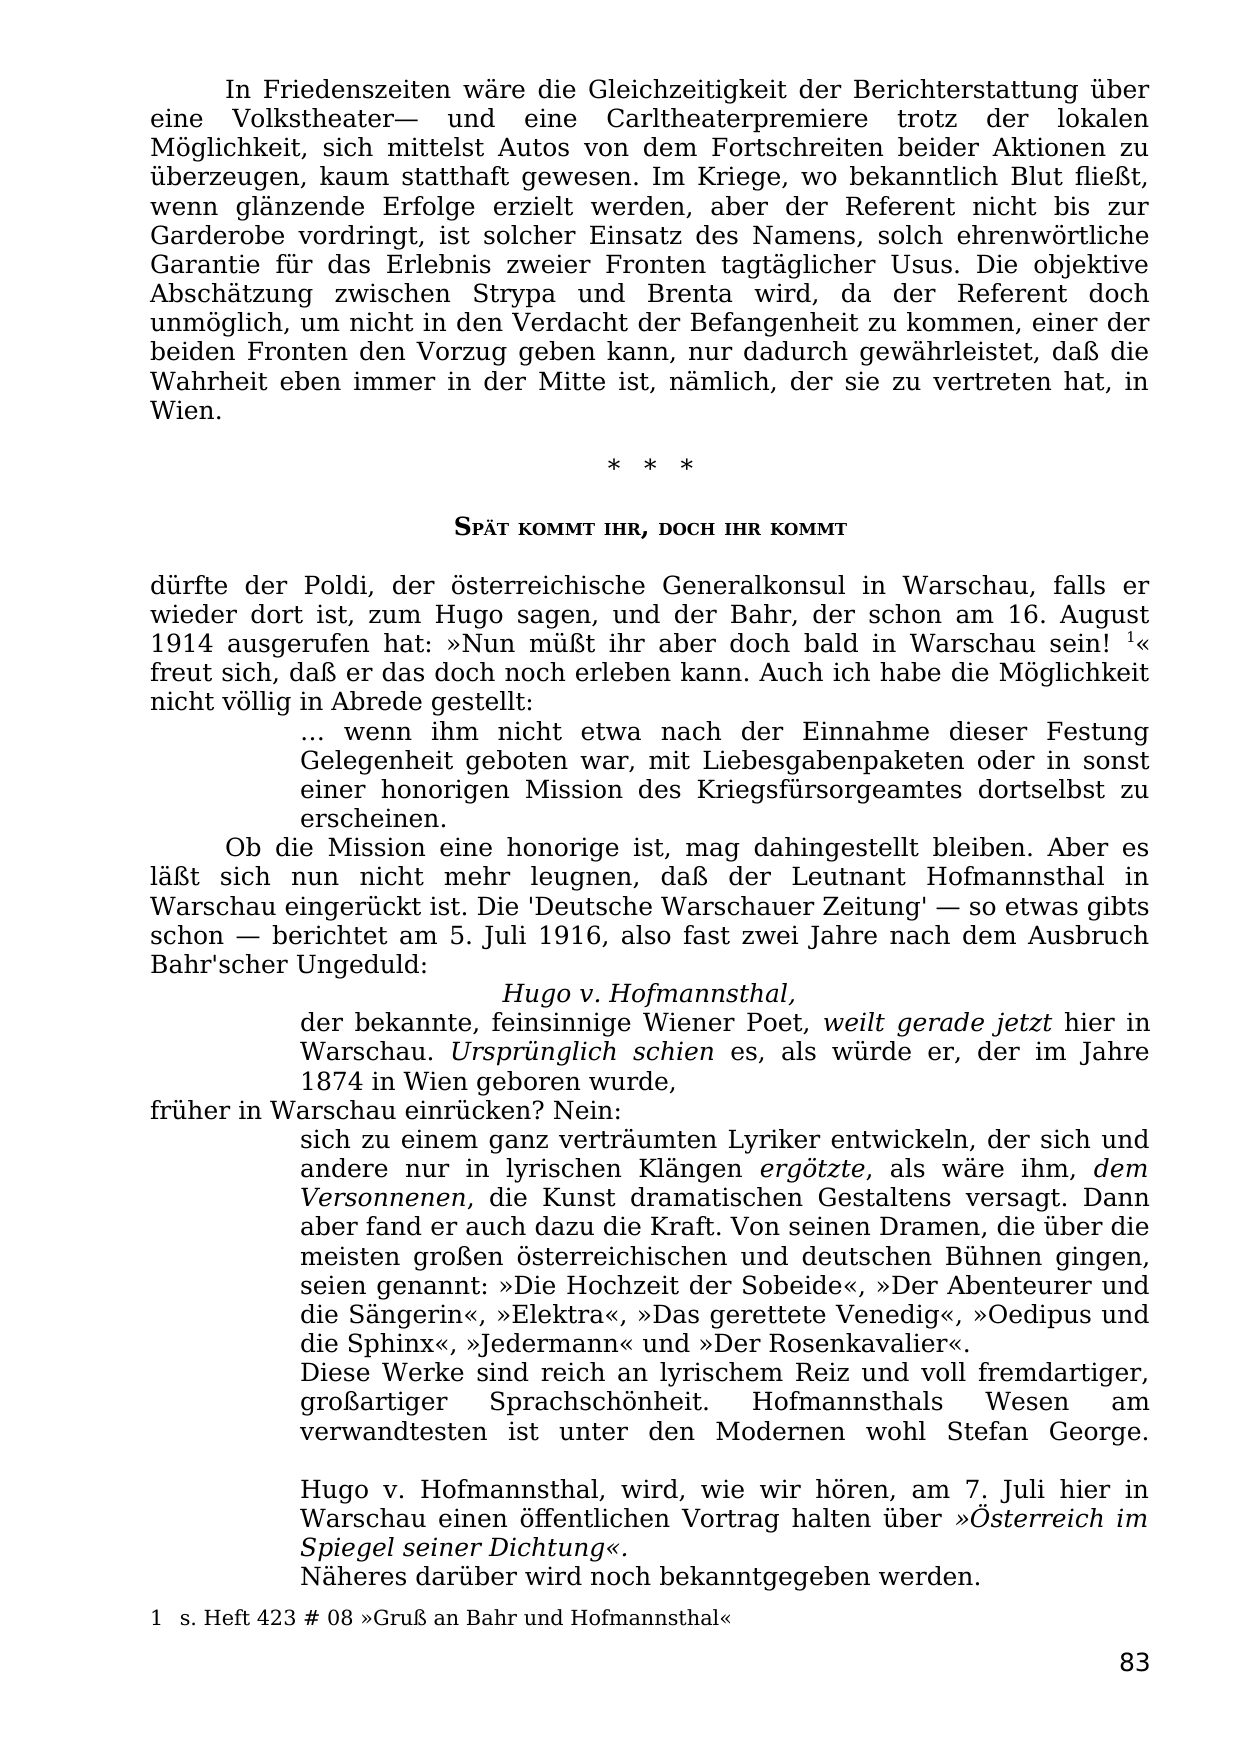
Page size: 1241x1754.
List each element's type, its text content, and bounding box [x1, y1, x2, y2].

text Näheres darüber wird noch bekanntgegeben werden. [300, 1562, 1151, 1592]
text Diese Werke sind reich an lyrischem Reiz und voll fremdartiger, großartiger Sprachschönheit. Hofmannsthals Wesen am verwandtesten ist unter den Modernen wohl Stefan George. Hugo v. Hofmannsthal, wird, wie wir hören, am 7. Juli hier in Warschau einen öffentlichen Vortrag halten über »Österreich im Spiegel seiner Dichtung«. [300, 1358, 1151, 1562]
text dürfte der Poldi, der österreichische Generalkonsul in Warschau, falls er wieder dort ist, zum Hugo sagen, und der Bahr, der schon am 16. August 1914 ausgerufen hat: »Nun müßt ihr aber doch bald in Warschau sein! « freut sich, daß er das doch noch erleben kann. Auch ich habe die Möglichkeit nicht völlig in Abrede gestellt: [150, 571, 1151, 717]
text sich zu einem ganz verträumten Lyriker entwickeln, der sich und andere nur in lyrischen Klängen ergötzte, als wäre ihm, dem Versonnenen, die Kunst dramatischen Gestaltens versagt. Dann aber fand er auch dazu die Kraft. Von seinen Dramen, die über die meisten großen österreichischen und deutschen Bühnen gingen, seien genannt: »Die Hochzeit der Sobeide«, »Der Abenteurer und die Sängerin«, »Elektra«, »Das gerettete Venedig«, »Oedipus und die Sphinx«, »Jedermann« und »Der Rosenkavalier«. [300, 1125, 1151, 1358]
text In Friedenszeiten wäre die Gleichzeitigkeit der Berichterstattung über eine Volkstheater— und eine Carltheaterpremiere trotz der lokalen Möglichkeit, sich mittelst Autos von dem Fortschreiten beider Aktionen zu überzeugen, kaum statthaft gewesen. Im Kriege, wo bekanntlich Blut fließt, wenn glänzende Erfolge erzielt werden, aber der Referent nicht bis zur Garderobe vordringt, ist solcher Einsatz des Namens, solch ehrenwörtliche Garantie für das Erlebnis zweier Fronten tagtäglicher Usus. Die objektive Abschätzung zwischen Strypa und Brenta wird, da der Referent doch unmöglich, um nicht in den Verdacht der Befangenheit zu kommen, einer der beiden Fronten den Vorzug geben kann, nur dadurch gewährleistet, daß die Wahrheit eben immer in der Mitte ist, nämlich, der sie zu vertreten hat, in Wien. [150, 75, 1151, 425]
text Hugo v. Hofmannsthal, [150, 979, 1151, 1008]
text Spät kommt ihr, doch ihr kommt [150, 483, 1151, 542]
text der bekannte, feinsinnige Wiener Poet, weilt gerade jetzt hier in Warschau. Ursprünglich schien es, als würde er, der im Jahre 1874 in Wien geboren wurde, [300, 1008, 1151, 1096]
text s. Heft 423 # 08 »Gruß an Bahr und Hofmannsthal« [150, 1606, 1151, 1631]
text Ob die Mission eine honorige ist, mag dahingestellt bleiben. Aber es läßt sich nun nicht mehr leugnen, daß der Leutnant Hofmannsthal in Warschau eingerückt ist. Die 'Deutsche Warschauer Zeitung' — so etwas gibts schon — berichtet am 5. Juli 1916, also fast zwei Jahre nach dem Ausbruch Bahr'scher Ungeduld: [150, 833, 1151, 979]
text … wenn ihm nicht etwa nach der Einnahme dieser Festung Gelegenheit geboten war, mit Liebesgabenpaketen oder in sonst einer honorigen Mission des Kriegsfürsorgeamtes dortselbst zu erscheinen. [300, 717, 1151, 833]
text früher in Warschau einrücken? Nein: [150, 1096, 1151, 1125]
text * * * [150, 454, 1151, 483]
